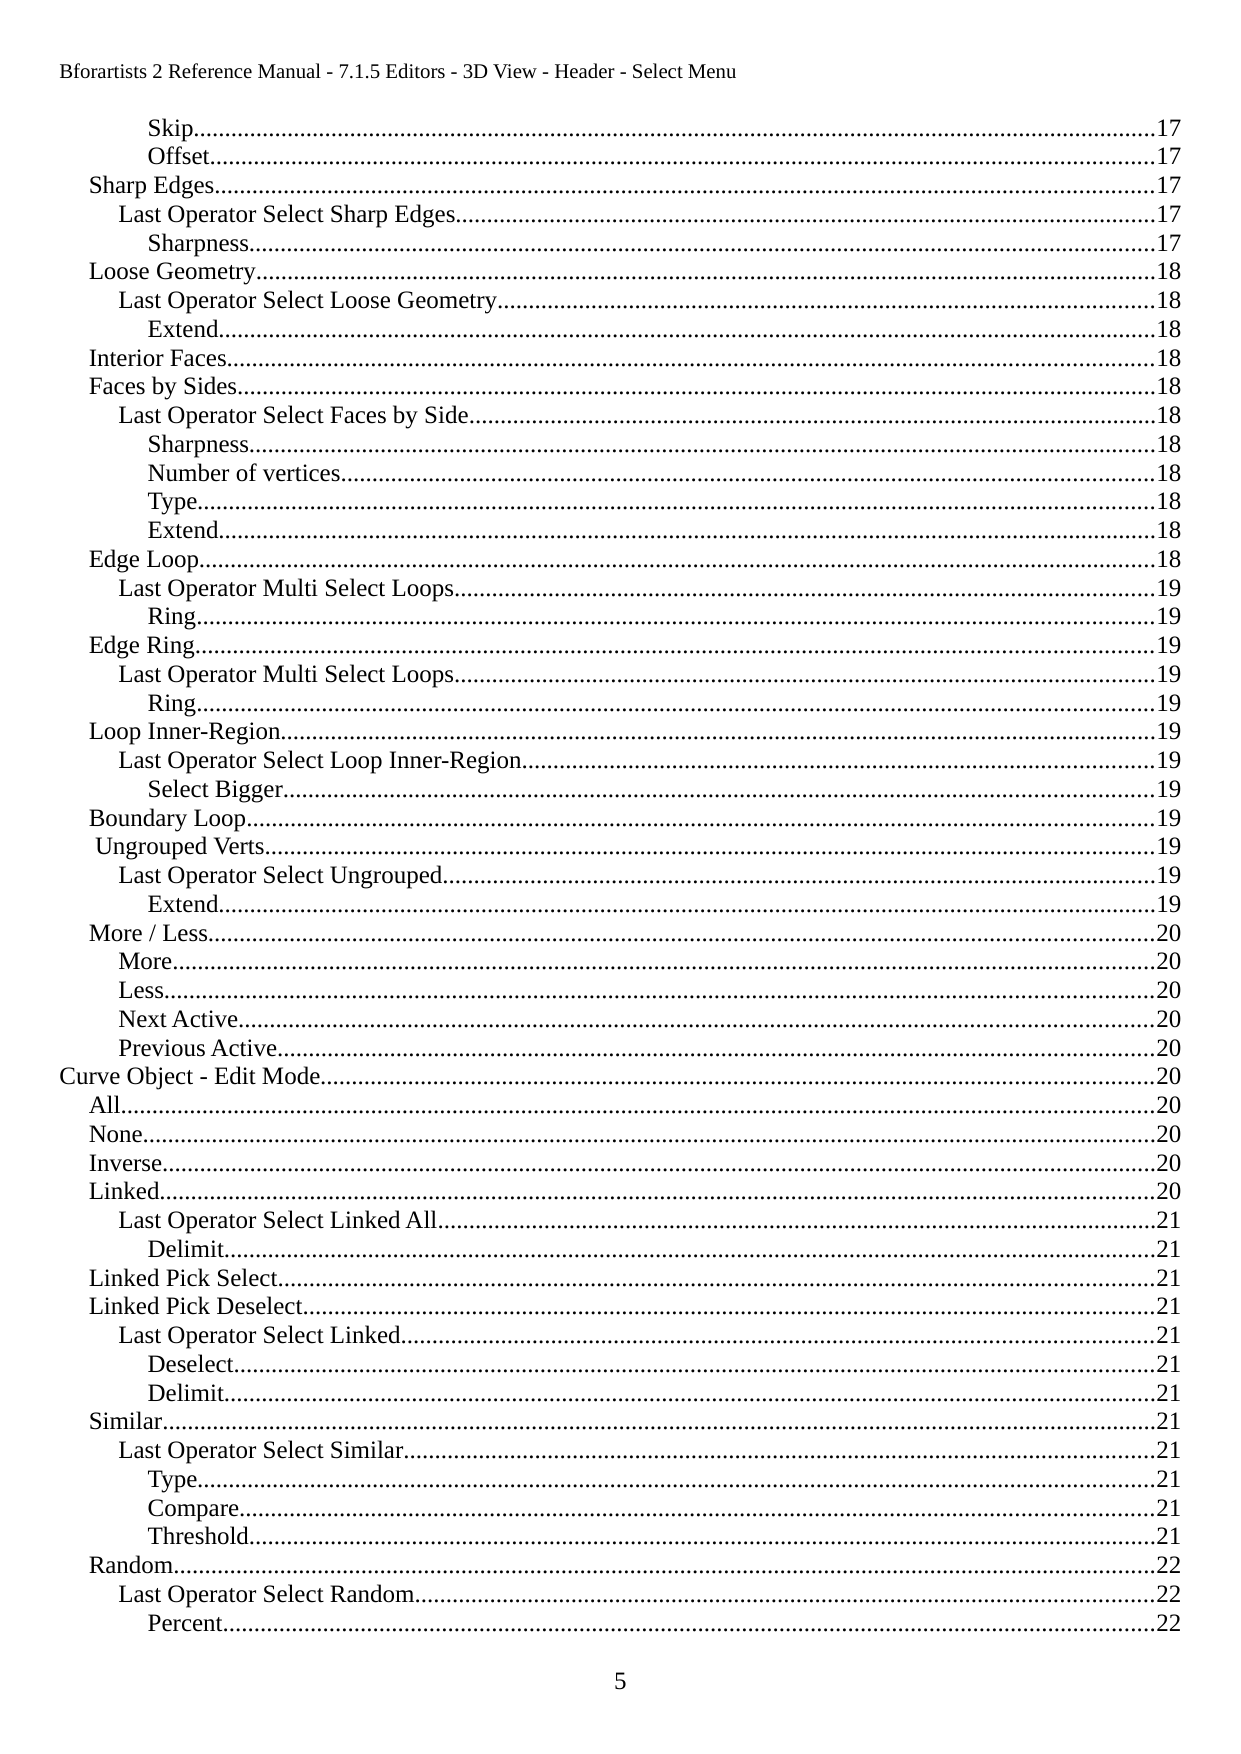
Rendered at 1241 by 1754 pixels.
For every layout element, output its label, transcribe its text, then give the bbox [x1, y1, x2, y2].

text Last Operator Select Random 22 [118, 1579, 1181, 1608]
text Last Operator Select Loose Geometry 18 [118, 285, 1181, 314]
text Compare 21 [147, 1493, 1181, 1521]
text Linked 20 [88, 1176, 1181, 1205]
text Extend 18 [147, 314, 1181, 343]
text Delimit 21 [147, 1378, 1181, 1406]
text Curve Object - Edit Mode 20 [59, 1061, 1181, 1090]
text Interior Faces 18 [88, 343, 1181, 371]
text Last Operator Select Sharp Edges 17 [118, 199, 1181, 228]
text Edge Loop 18 [88, 544, 1181, 573]
text Ring 19 [147, 601, 1181, 630]
text Ring 19 [147, 688, 1181, 716]
text Last Operator Select Loop Inner-Region 19 [118, 745, 1181, 774]
text Extend 18 [147, 515, 1181, 544]
text Last Operator Multi Select Loops 19 [118, 573, 1181, 601]
text Less 20 [118, 975, 1181, 1004]
text Faces by Sides 18 [88, 371, 1181, 400]
text Extend 19 [147, 889, 1181, 918]
text Last Operator Multi Select Loops 19 [118, 659, 1181, 688]
text Deselect 21 [147, 1349, 1181, 1378]
text Last Operator Select Ungrouped 19 [118, 860, 1181, 889]
text Percent 22 [147, 1608, 1181, 1636]
text Delimit 21 [147, 1234, 1181, 1263]
text Last Operator Select Linked 21 [118, 1320, 1181, 1349]
text Last Operator Select Faces by Side 18 [118, 400, 1181, 429]
text Loop Inner-Region 19 [88, 716, 1181, 745]
text Sharp Edges 17 [88, 170, 1181, 199]
text Inverse 20 [88, 1148, 1181, 1176]
text Similar 21 [88, 1406, 1181, 1435]
text Sharpness 17 [147, 228, 1181, 256]
text Type 21 [147, 1464, 1181, 1493]
text Last Operator Select Linked All 21 [118, 1205, 1181, 1234]
text None 20 [88, 1119, 1181, 1148]
text Random 22 [88, 1550, 1181, 1579]
text All 20 [88, 1090, 1181, 1119]
text More / Less 20 [88, 918, 1181, 946]
text Boundary Loop 19 [88, 803, 1181, 831]
text Linked Pick Deselect 21 [88, 1291, 1181, 1320]
text Number of vertices 18 [147, 458, 1181, 486]
text Select Bigger 19 [147, 774, 1181, 803]
text More 20 [118, 946, 1181, 975]
text Ungrouped Verts 19 [88, 831, 1181, 860]
text Last Operator Select Similar 21 [118, 1435, 1181, 1464]
text Threshold 21 [147, 1521, 1181, 1550]
text Previous Active 20 [118, 1033, 1181, 1061]
text Next Active 20 [118, 1004, 1181, 1033]
text Loose Geometry 18 [88, 256, 1181, 285]
text Offset 17 [147, 141, 1181, 170]
text Type 18 [147, 486, 1181, 515]
text Edge Ring 19 [88, 630, 1181, 659]
text Sharpness 18 [147, 429, 1181, 458]
text Linked Pick Select 21 [88, 1263, 1181, 1291]
text Skip 17 [147, 113, 1181, 141]
